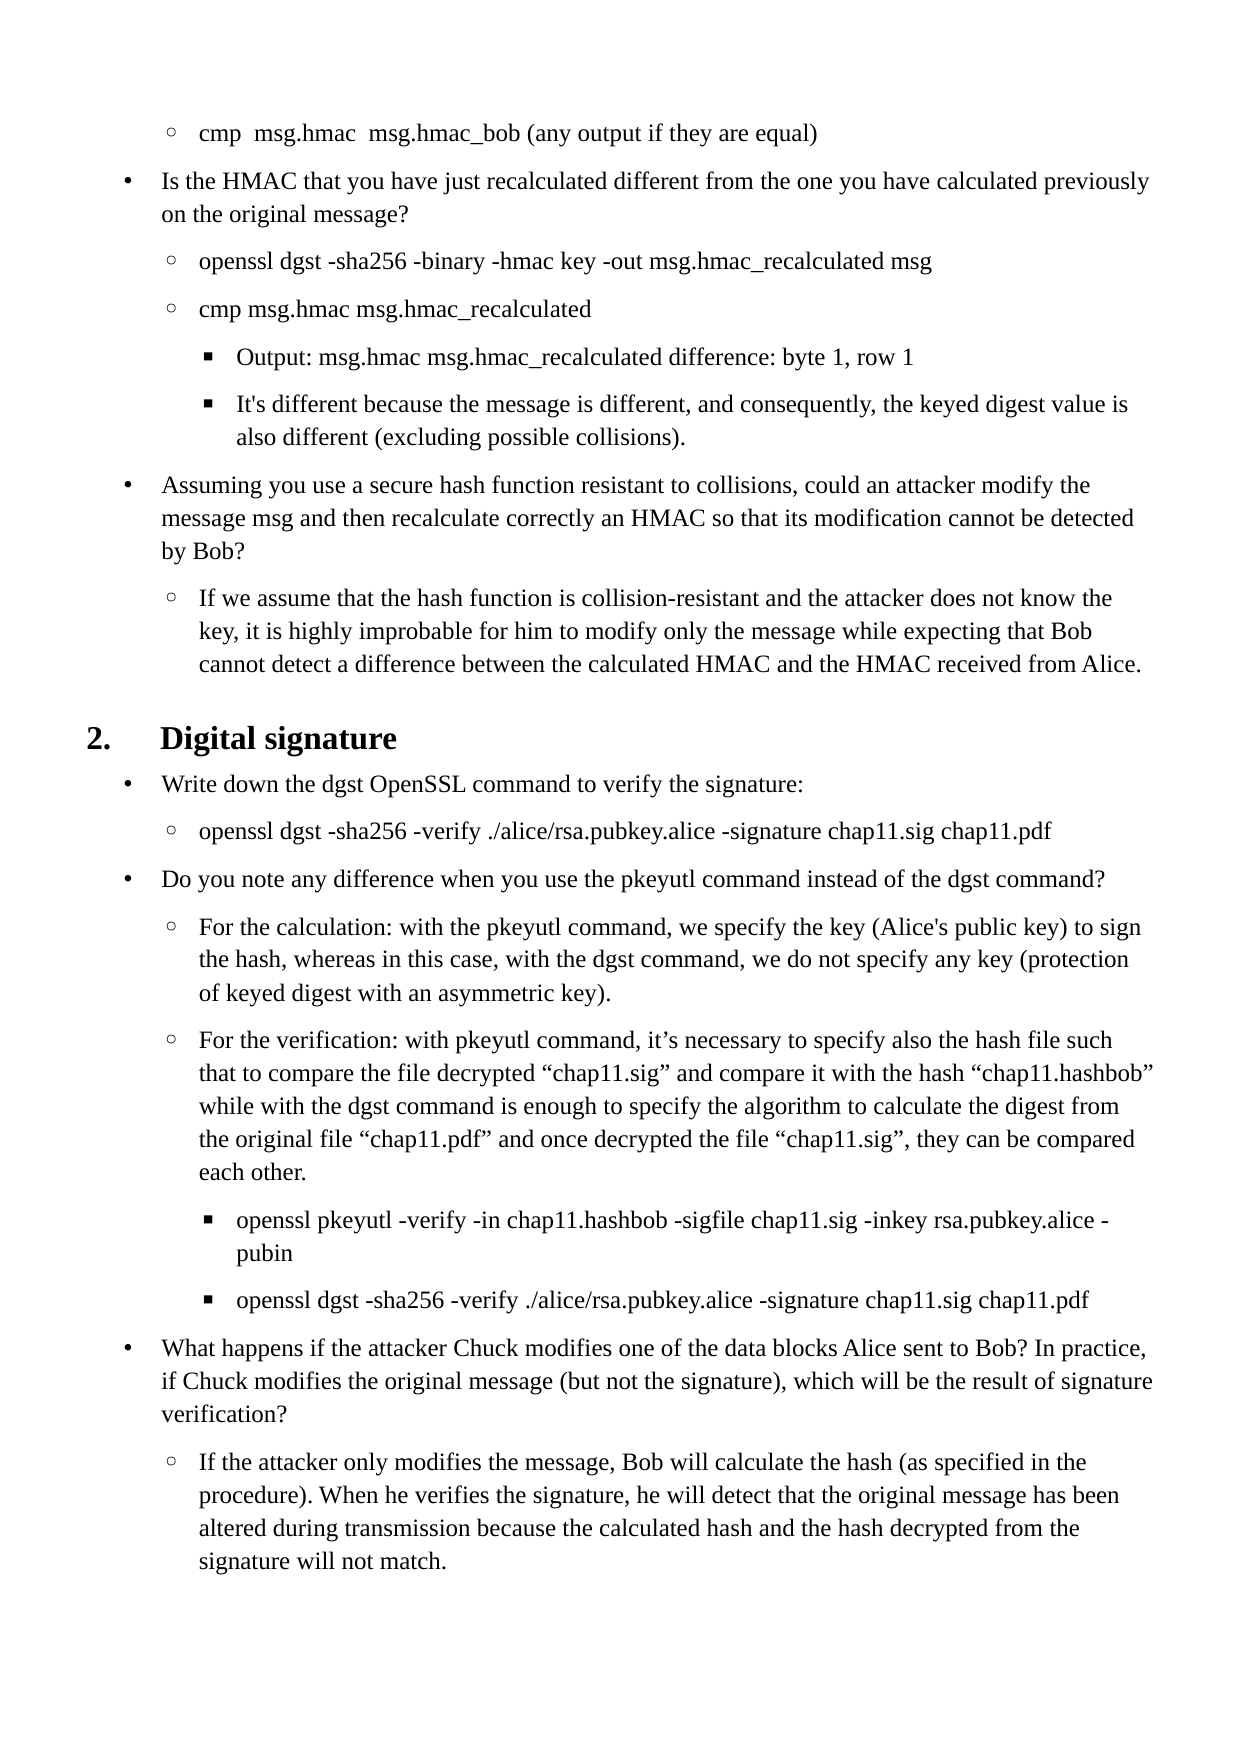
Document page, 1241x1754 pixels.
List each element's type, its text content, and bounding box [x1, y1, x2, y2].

list What happens if the attacker Chuck modifies one of the data blocks Alice sent to Bob? In practice, if Chuck modifies the original message (but not the signature), which will be the result of signature verification? [123, 1333, 1155, 1428]
list Write down the dgst OpenSSL command to verify the signature: [123, 769, 1155, 797]
list openssl pkeyutl -verify -in chap11.hashbob -sigfile chap11.sig -inkey rsa.pubkey.alice -pubin [198, 1205, 1155, 1267]
list Do you note any difference when you use the pkeyutl command instead of the dgst command? [123, 864, 1155, 893]
list For the calculation: with the pkeyutl command, we specify the key (Alice's public key) to sign the hash, whereas in this case, with the dgst command, we do not specify any key (protection of keyed digest with an asymmetric key). [161, 912, 1155, 1006]
list openssl dgst -sha256 -verify ./alice/rsa.pubkey.alice -signature chap11.sig chap11.pdf [161, 816, 1155, 845]
list It's different because the message is different, and consequently, the keyed digest value is also different (excluding possible collisions). [198, 389, 1155, 451]
list If the attacker only modifies the message, Bob will calculate the hash (as specified in the procedure). When he verifies the signature, he will detect that the original message has been altered during transmission because the calculated hash and the hash decrypted from the signature will not match. [161, 1447, 1155, 1574]
list If we assume that the hash function is collision-resistant and the attacker does not know the key, it is highly improbable for him to modify only the message while expecting that Bob cannot detect a difference between the calculated HMAC and the HMAC received from Alice. [161, 583, 1155, 678]
list For the verification: with pkeyutl command, it’s necessary to specify also the hash file such that to compare the file decrypted “chap11.sig” and compare it with the hash “chap11.hashbob” while with the dgst command is enough to specify the algorithm to calculate the digest from the original file “chap11.pdf” and once decrypted the file “chap11.sig”, they can be compared each other. [161, 1025, 1155, 1186]
list cmp msg.hmac msg.hmac_bob (any output if they are equal) [161, 118, 1155, 147]
subtitle Digital signature [86, 718, 1155, 756]
list openssl dgst -sha256 -verify ./alice/rsa.pubkey.alice -signature chap11.sig chap11.pdf [198, 1286, 1155, 1314]
list Output: msg.hmac msg.hmac_recalculated difference: byte 1, row 1 [198, 342, 1155, 370]
list openssl dgst -sha256 -binary -hmac key -out msg.hmac_recalculated msg [161, 246, 1155, 275]
list Assuming you use a secure hash function resistant to collisions, could an attacker modify the message msg and then recalculate correctly an HMAC so that its modification cannot be detected by Bob? [123, 470, 1155, 564]
list Is the HMAC that you have just recalculated different from the one you have calculated previously on the original message? [123, 166, 1155, 227]
list cmp msg.hmac msg.hmac_recalculated [161, 294, 1155, 323]
